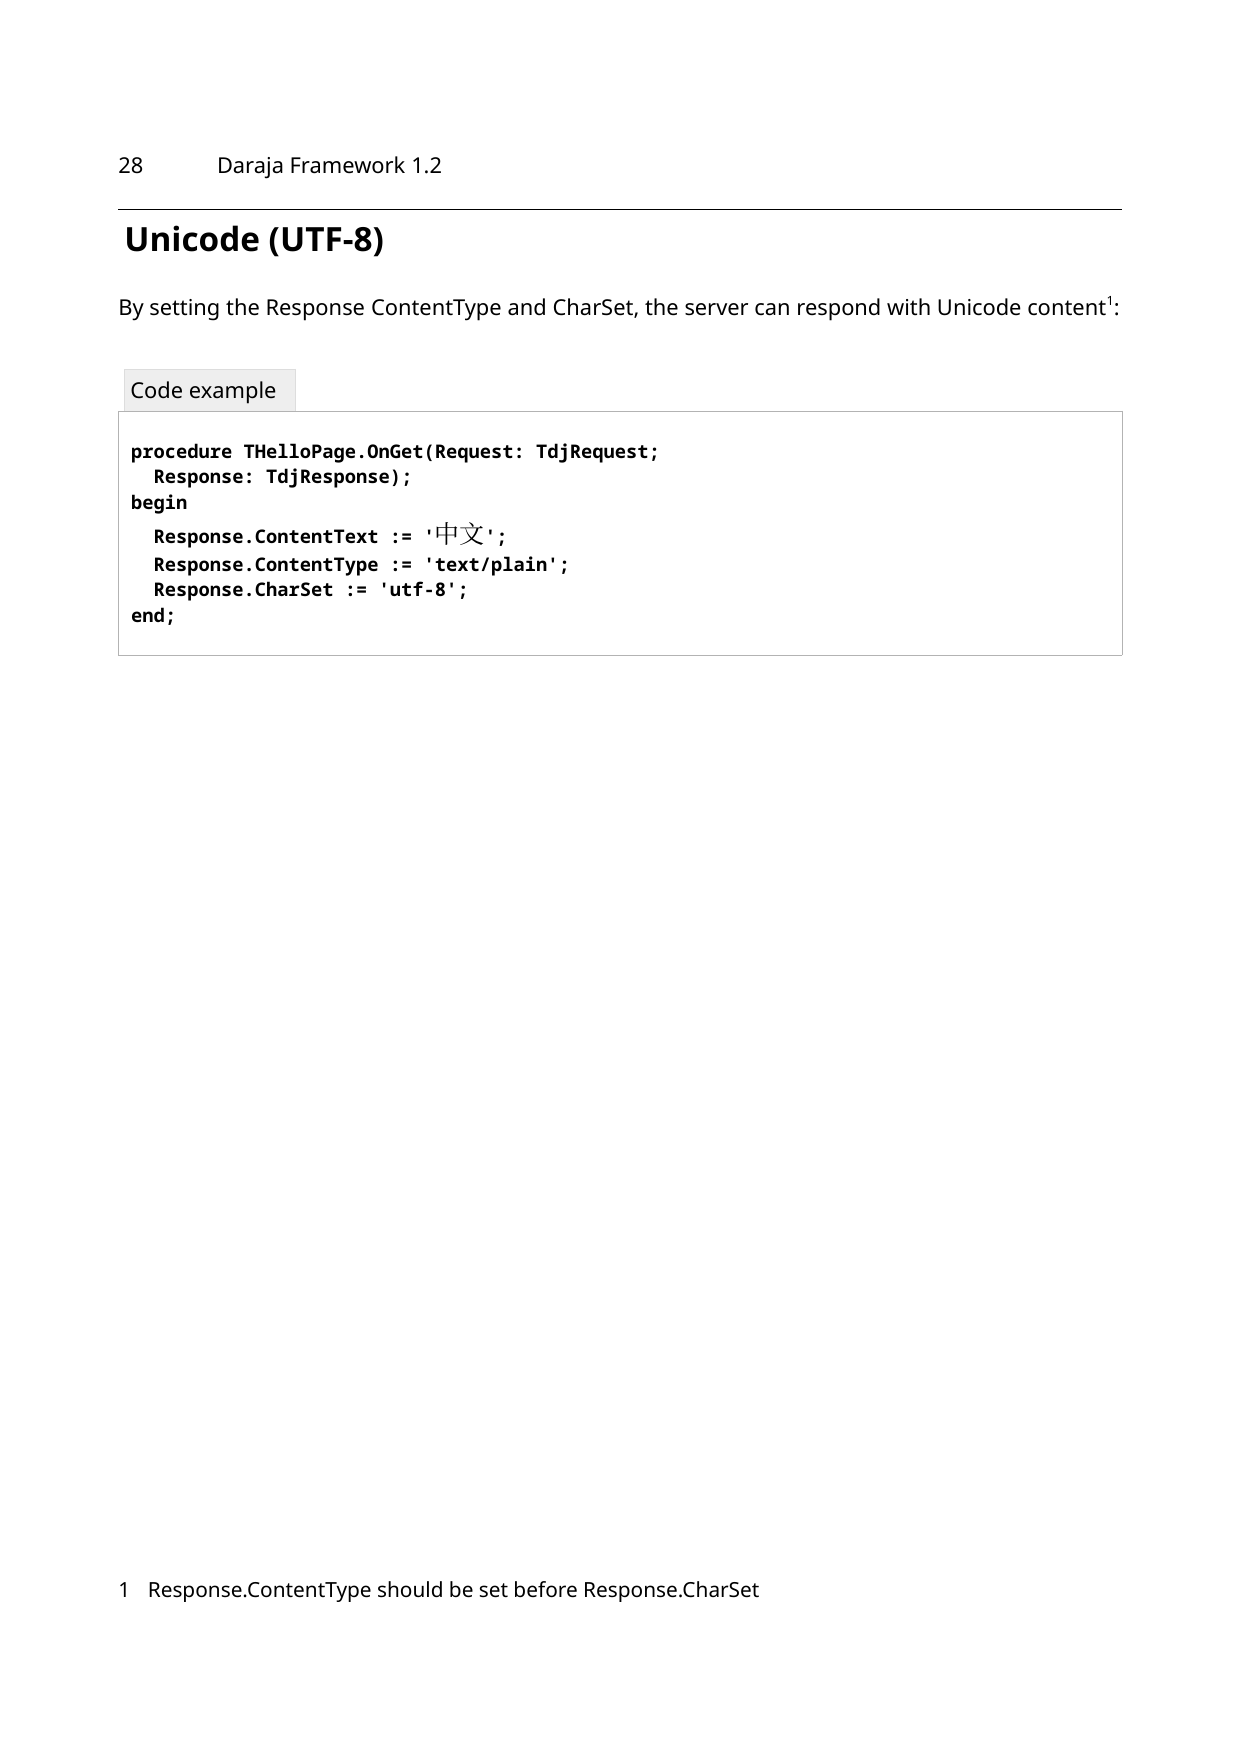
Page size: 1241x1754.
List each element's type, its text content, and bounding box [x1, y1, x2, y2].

text Response.ContentType should be set before Response.CharSet [118, 1576, 1122, 1604]
text Response.ContentText := '中文'; [119, 513, 1122, 549]
text Response.ContentType := 'text/plain'; [119, 549, 1122, 574]
text procedure THelloPage.OnGet(Request: TdjRequest; [119, 436, 1122, 462]
text begin [119, 487, 1122, 513]
subtitle Unicode (UTF-8) [118, 210, 1122, 268]
text end; [119, 600, 1122, 627]
text Response: TdjResponse); [119, 462, 1122, 487]
text Response.CharSet := 'utf-8'; [119, 574, 1122, 600]
text By setting the Response ContentType and CharSet, the server can respond with Unicode content: [118, 292, 1122, 322]
text Code example [125, 370, 295, 411]
